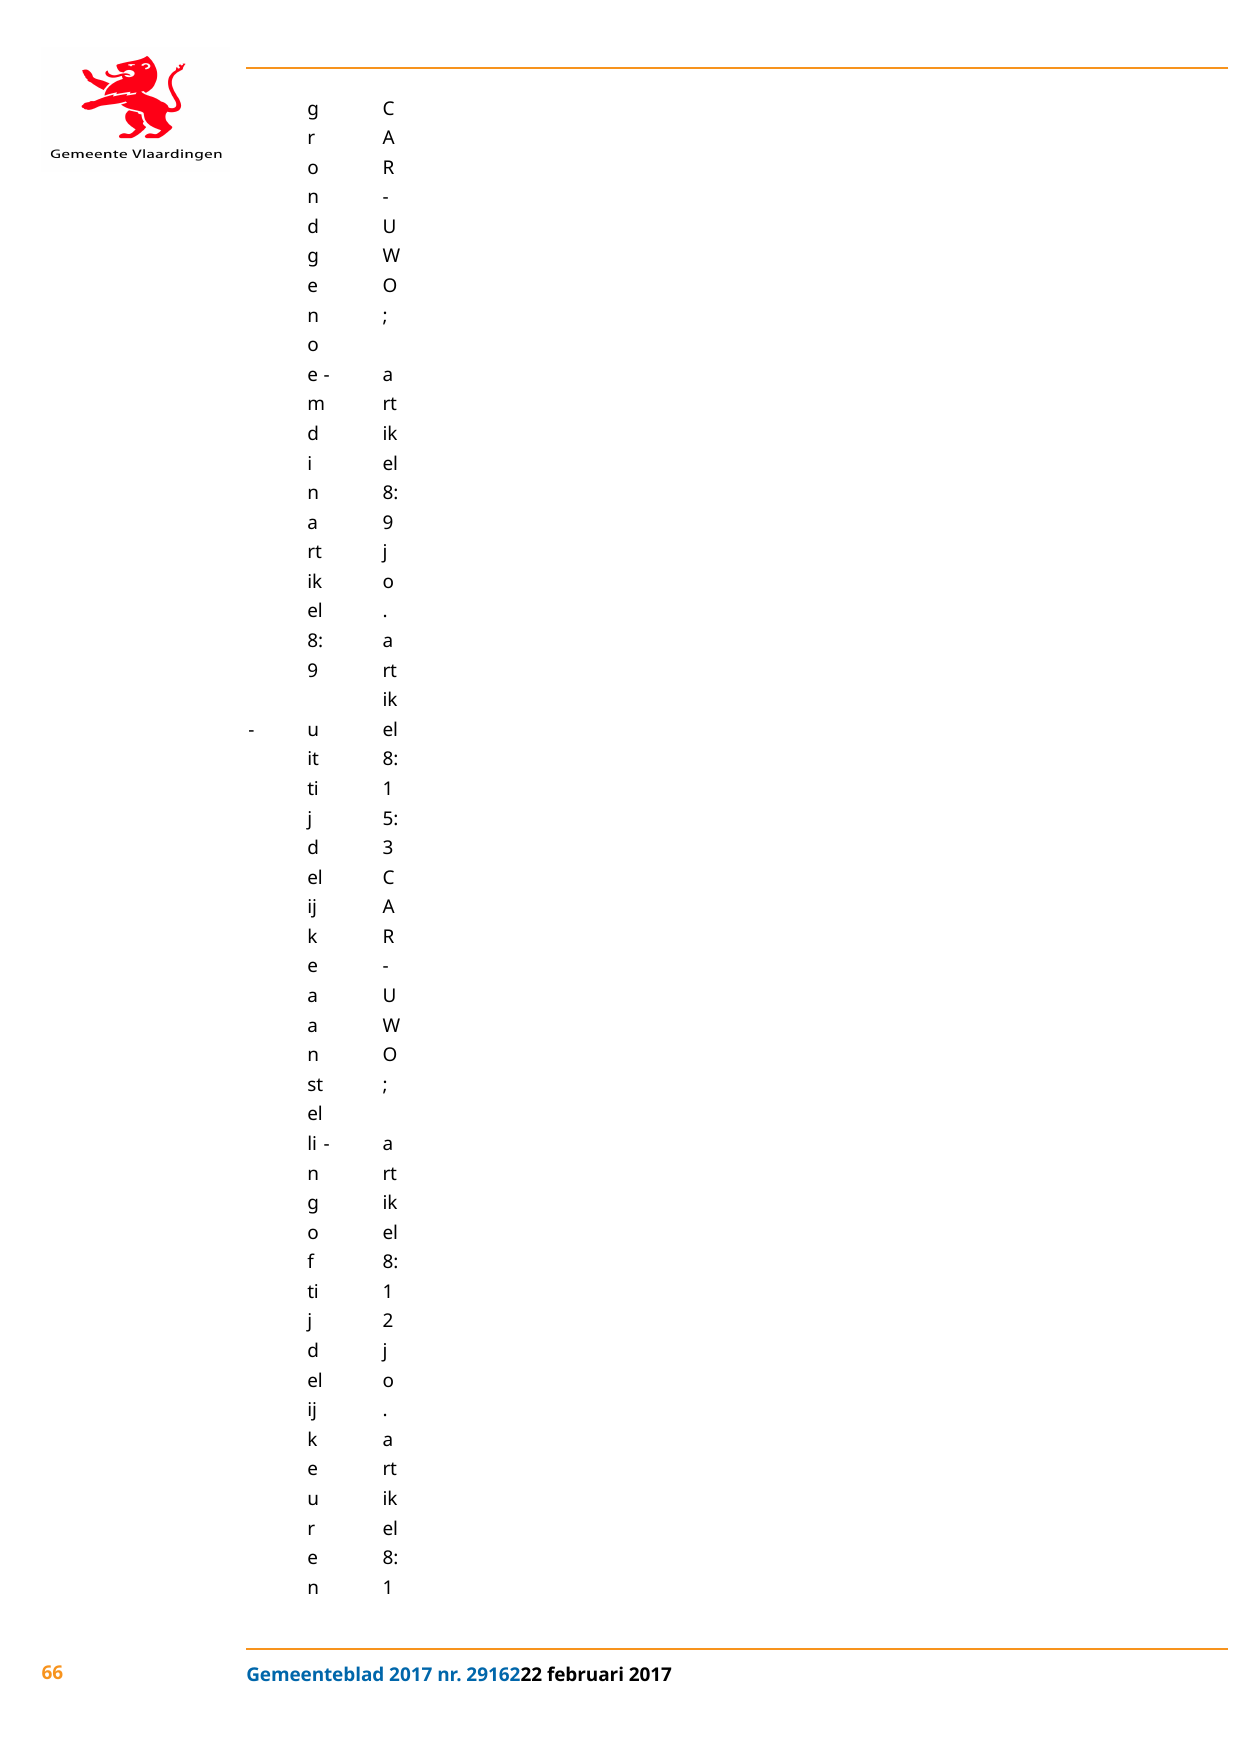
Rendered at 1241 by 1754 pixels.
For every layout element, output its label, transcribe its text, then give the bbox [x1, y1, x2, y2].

table_cell [399, 95, 474, 1600]
table_cell grond genoemd in artikel 8:9 uit tijdelijke aanstelling of tijdelijke uren [248, 95, 323, 1600]
table_cell [549, 95, 624, 1600]
table_cell [474, 95, 549, 1600]
picture [41, 47, 231, 172]
table_cell [625, 95, 700, 1600]
table_cell CAR-UWO; artikel 8:9 jo. artikel 8:15:3 CAR-UWO; artikel 8:12 jo. artikel 8:1 [323, 95, 398, 1600]
